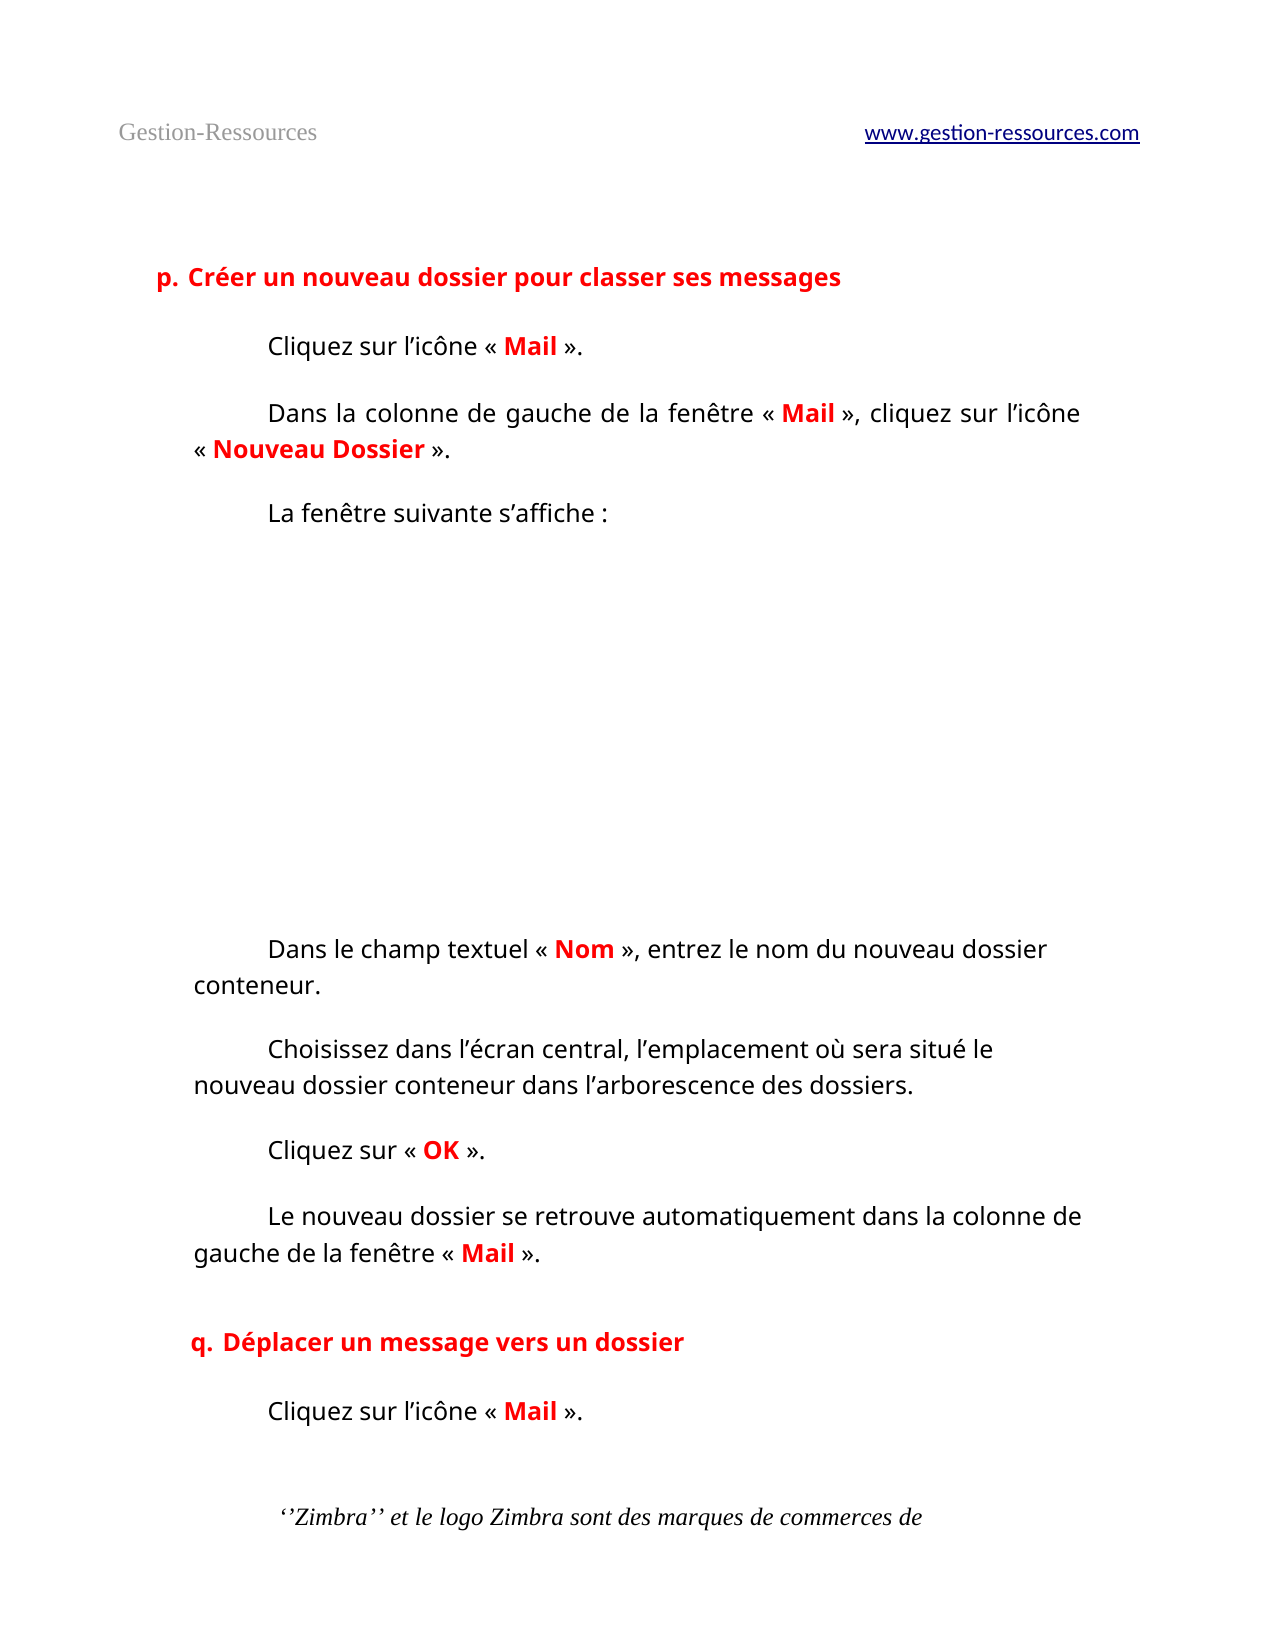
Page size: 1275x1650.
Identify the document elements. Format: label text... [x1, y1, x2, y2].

text La fenêtre suivante s’affiche : [267, 496, 1171, 530]
text Cliquez sur « OK ». [267, 1132, 1171, 1167]
text Dans la colonne de gauche de la fenêtre « Mail », cliquez sur l’icône [267, 396, 1171, 429]
text Cliquez sur l’icône « Mail ». [267, 329, 1171, 363]
text q. Déplacer un message vers un dossier [151, 1325, 723, 1359]
text Dans le champ textuel « Nom », entrez le nom du nouveau dossier conteneur. [193, 931, 1124, 1001]
text Cliquez sur l’icône « Mail ». [267, 1394, 1171, 1428]
text p. Créer un nouveau dossier pour classer ses messages [156, 260, 1171, 294]
text Choisissez dans l’écran central, l’emplacement où sera situé le nouveau dossier conteneur dans l’arborescence des dossiers. [193, 1032, 1060, 1102]
text « Nouveau Dossier ». [193, 432, 1171, 466]
text Le nouveau dossier se retrouve automatiquement dans la colonne de gauche de la fenêtre « Mail ». [193, 1199, 1144, 1269]
